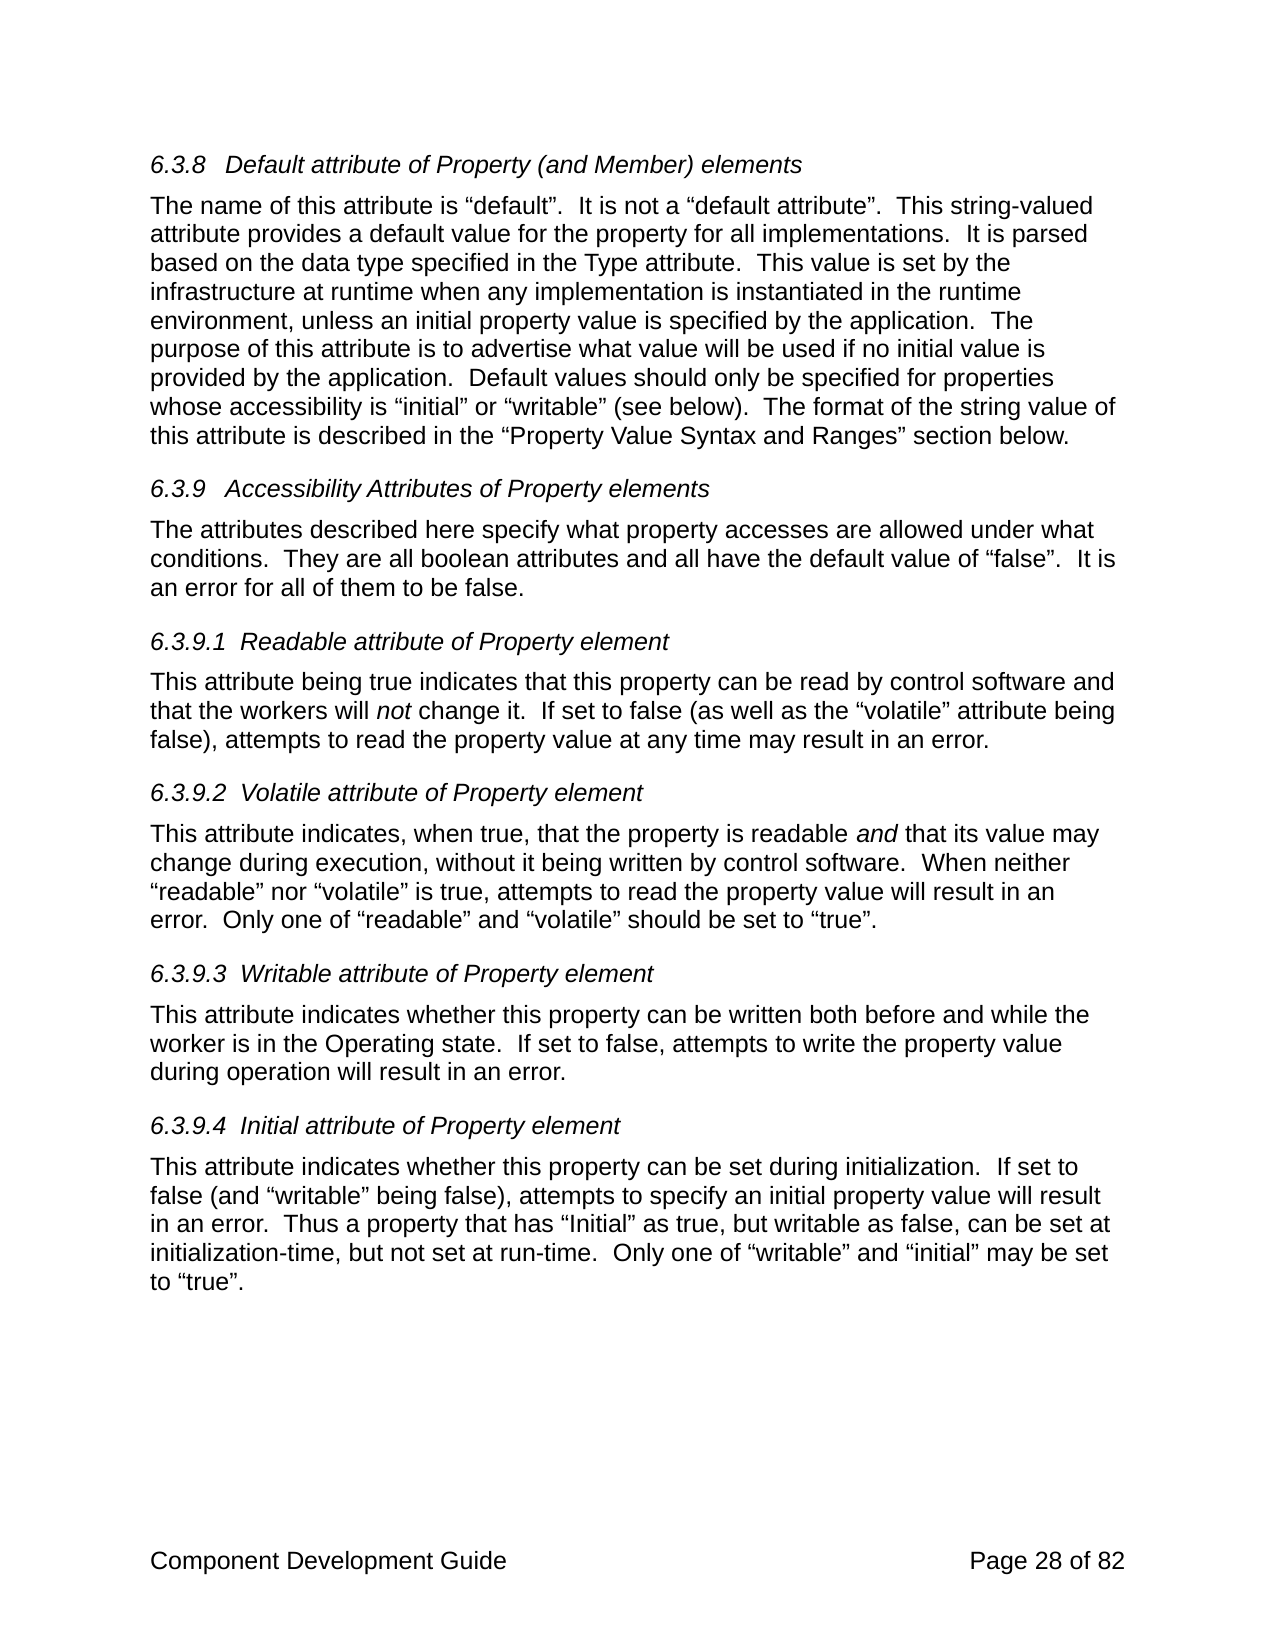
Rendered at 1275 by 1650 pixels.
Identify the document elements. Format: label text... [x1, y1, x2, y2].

text This attribute being true indicates that this property can be read by control software and that the workers will not change it. If set to false (as well as the “volatile” attribute being false), attempts to read the property value at any time may result in an error. [150, 667, 1125, 753]
subtitle Default attribute of Property (and Member) elements [150, 150, 1125, 179]
text The name of this attribute is “default”. It is not a “default attribute”. This string-valued attribute provides a default value for the property for all implementations. It is parsed based on the data type specified in the Type attribute. This value is set by the infrastructure at runtime when any implementation is instantiated in the runtime environment, unless an initial property value is specified by the application. The purpose of this attribute is to advertise what value will be used if no initial value is provided by the application. Default values should only be specified for properties whose accessibility is “initial” or “writable” (see below). The format of the string value of this attribute is described in the “Property Value Syntax and Ranges” section below. [150, 191, 1125, 449]
subtitle Accessibility Attributes of Property elements [150, 474, 1125, 503]
text This attribute indicates, when true, that the property is readable and that its value may change during execution, without it being written by control software. When neither “readable” nor “volatile” is true, attempts to read the property value will result in an error. Only one of “readable” and “volatile” should be set to “true”. [150, 819, 1125, 934]
text This attribute indicates whether this property can be written both before and while the worker is in the Operating state. If set to false, attempts to write the property value during operation will result in an error. [150, 1000, 1125, 1086]
text The attributes described here specify what property accesses are allowed under what conditions. They are all boolean attributes and all have the default value of “false”. It is an error for all of them to be false. [150, 515, 1125, 601]
subtitle Initial attribute of Property element [150, 1111, 1125, 1140]
text This attribute indicates whether this property can be set during initialization. If set to false (and “writable” being false), attempts to specify an initial property value will result in an error. Thus a property that has “Initial” as true, but writable as false, can be set at initialization-time, but not set at run-time. Only one of “writable” and “initial” may be set to “true”. [150, 1152, 1125, 1296]
subtitle Volatile attribute of Property element [150, 778, 1125, 807]
subtitle Writable attribute of Property element [150, 959, 1125, 988]
subtitle Readable attribute of Property element [150, 626, 1125, 655]
